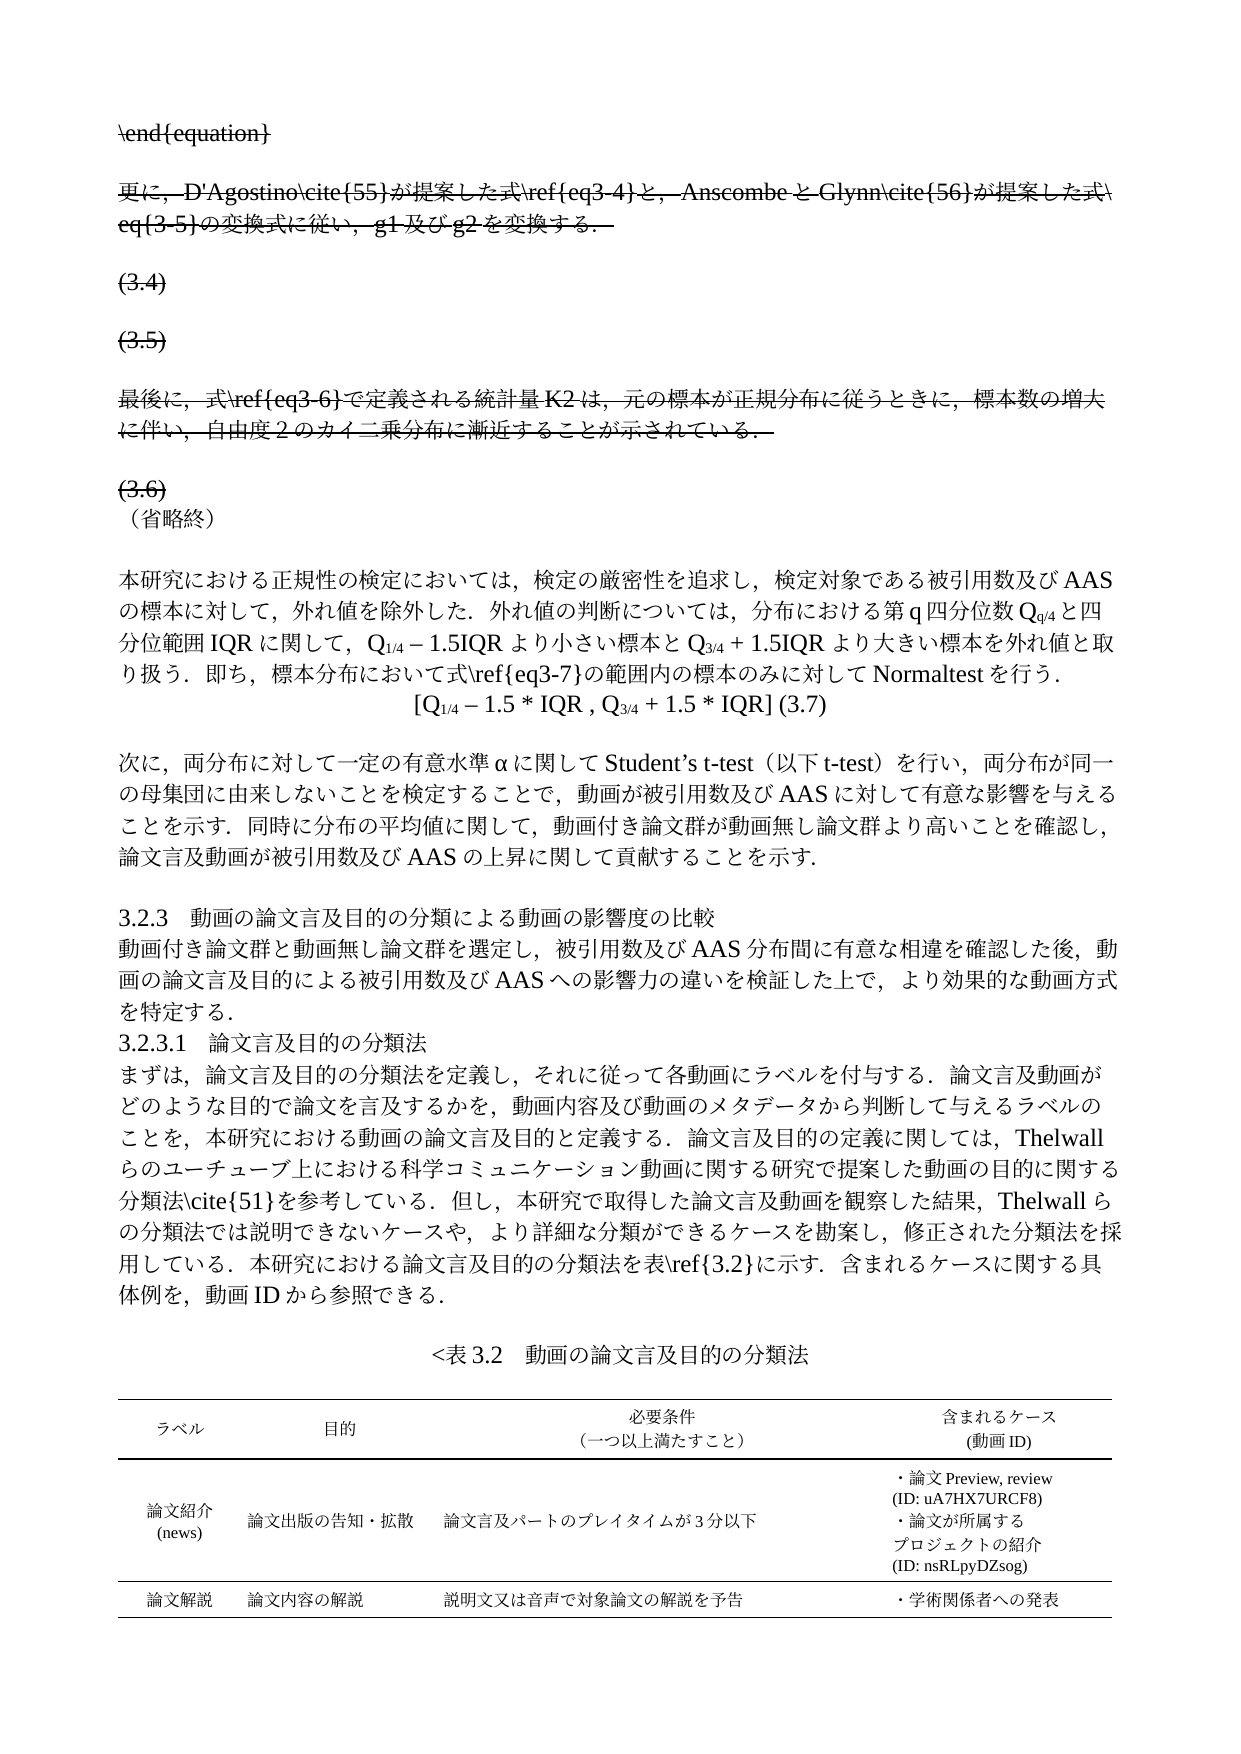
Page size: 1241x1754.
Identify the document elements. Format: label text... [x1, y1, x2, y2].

text （省略終） [118, 503, 1122, 534]
table_header 目的 [241, 1400, 437, 1458]
text 本研究における正規性の検定においては，検定の厳密性を追求し，検定対象である被引用数及びAASの標本に対して，外れ値を除外した．外れ値の判断については，分布における第q四分位数Qq/4と四分位範囲IQRに関して，Q1/4 – 1.5IQRより小さい標本とQ3/4 + 1.5IQRより大きい標本を外れ値と取り扱う．即ち，標本分布において式\ref{eq3-7}の範囲内の標本のみに対してNormaltestを行う． [118, 563, 1122, 689]
text (3.4) [118, 267, 1122, 296]
text <表3.2 動画の論文言及目的の分類法 [118, 1338, 1122, 1370]
text まずは，論文言及目的の分類法を定義し，それに従って各動画にラベルを付与する．論文言及動画がどのような目的で論文を言及するかを，動画内容及び動画のメタデータから判断して与えるラベルのことを，本研究における動画の論文言及目的と定義する．論文言及目的の定義に関しては，Thelwallらのユーチューブ上における科学コミュニケーション動画に関する研究で提案した動画の目的に関する分類法\cite{51}を参考している．但し，本研究で取得した論文言及動画を観察した結果，Thelwallらの分類法では説明できないケースや，より詳細な分類ができるケースを勘案し，修正された分類法を採用している．本研究における論文言及目的の分類法を表\ref{3.2}に示す．含まれるケースに関する具体例を，動画IDから参照できる． [118, 1058, 1122, 1310]
table_cell 論文言及パートのプレイタイムが3分以下 [438, 1460, 886, 1581]
text 次に，両分布に対して一定の有意水準αに関してStudent’s t-test（以下t-test）を行い，両分布が同一の母集団に由来しないことを検定することで，動画が被引用数及びAASに対して有意な影響を与えることを示す．同時に分布の平均値に関して，動画付き論文群が動画無し論文群より高いことを確認し，論文言及動画が被引用数及びAASの上昇に関して貢献することを示す． [118, 746, 1122, 872]
text [Q1/4 – 1.5 * IQR , Q3/4 + 1.5 * IQR] (3.7) [118, 689, 1122, 717]
text 3.2.3 動画の論文言及目的の分類による動画の影響度の比較 [118, 901, 1122, 932]
table_header 含まれるケース (動画ID) [886, 1400, 1112, 1458]
table_header 必要条件 （一つ以上満たすこと） [438, 1400, 886, 1458]
text 更に，D'Agostino\cite{55}が提案した式\ref{eq3-4}と，AnscombeとGlynn\cite{56}が提案した式\eq{3-5}の変換式に従い，g1及びg2を変換する． [118, 176, 1122, 238]
text (3.5) [118, 325, 1122, 353]
text 3.2.3.1 論文言及目的の分類法 [118, 1027, 1122, 1058]
text 最後に，式\ref{eq3-6}で定義される統計量K2は，元の標本が正規分布に従うときに，標本数の増大に伴い，自由度２のカイ二乗分布に漸近することが示されている． [118, 382, 1122, 445]
table_cell ・学術関係者への発表 [886, 1582, 1112, 1617]
table_cell ・論文Preview, review (ID: uA7HX7URCF8) ・論文が所属する プロジェクトの紹介 (ID: nsRLpyDZsog) [886, 1460, 1112, 1581]
text (3.6) [118, 474, 1122, 503]
table_header ラベル [118, 1400, 241, 1458]
table_cell 説明文又は音声で対象論文の解説を予告 [438, 1582, 886, 1617]
table_cell 論文出版の告知・拡散 [241, 1460, 437, 1581]
text 動画付き論文群と動画無し論文群を選定し，被引用数及びAAS分布間に有意な相違を確認した後，動画の論文言及目的による被引用数及びAASへの影響力の違いを検証した上で，より効果的な動画方式を特定する． [118, 932, 1122, 1027]
table_cell 論文紹介 (news) [118, 1460, 241, 1581]
table_cell 論文内容の解説 [241, 1582, 437, 1617]
table_cell 論文解説 [118, 1582, 241, 1617]
text \end{equation} [118, 118, 1122, 147]
